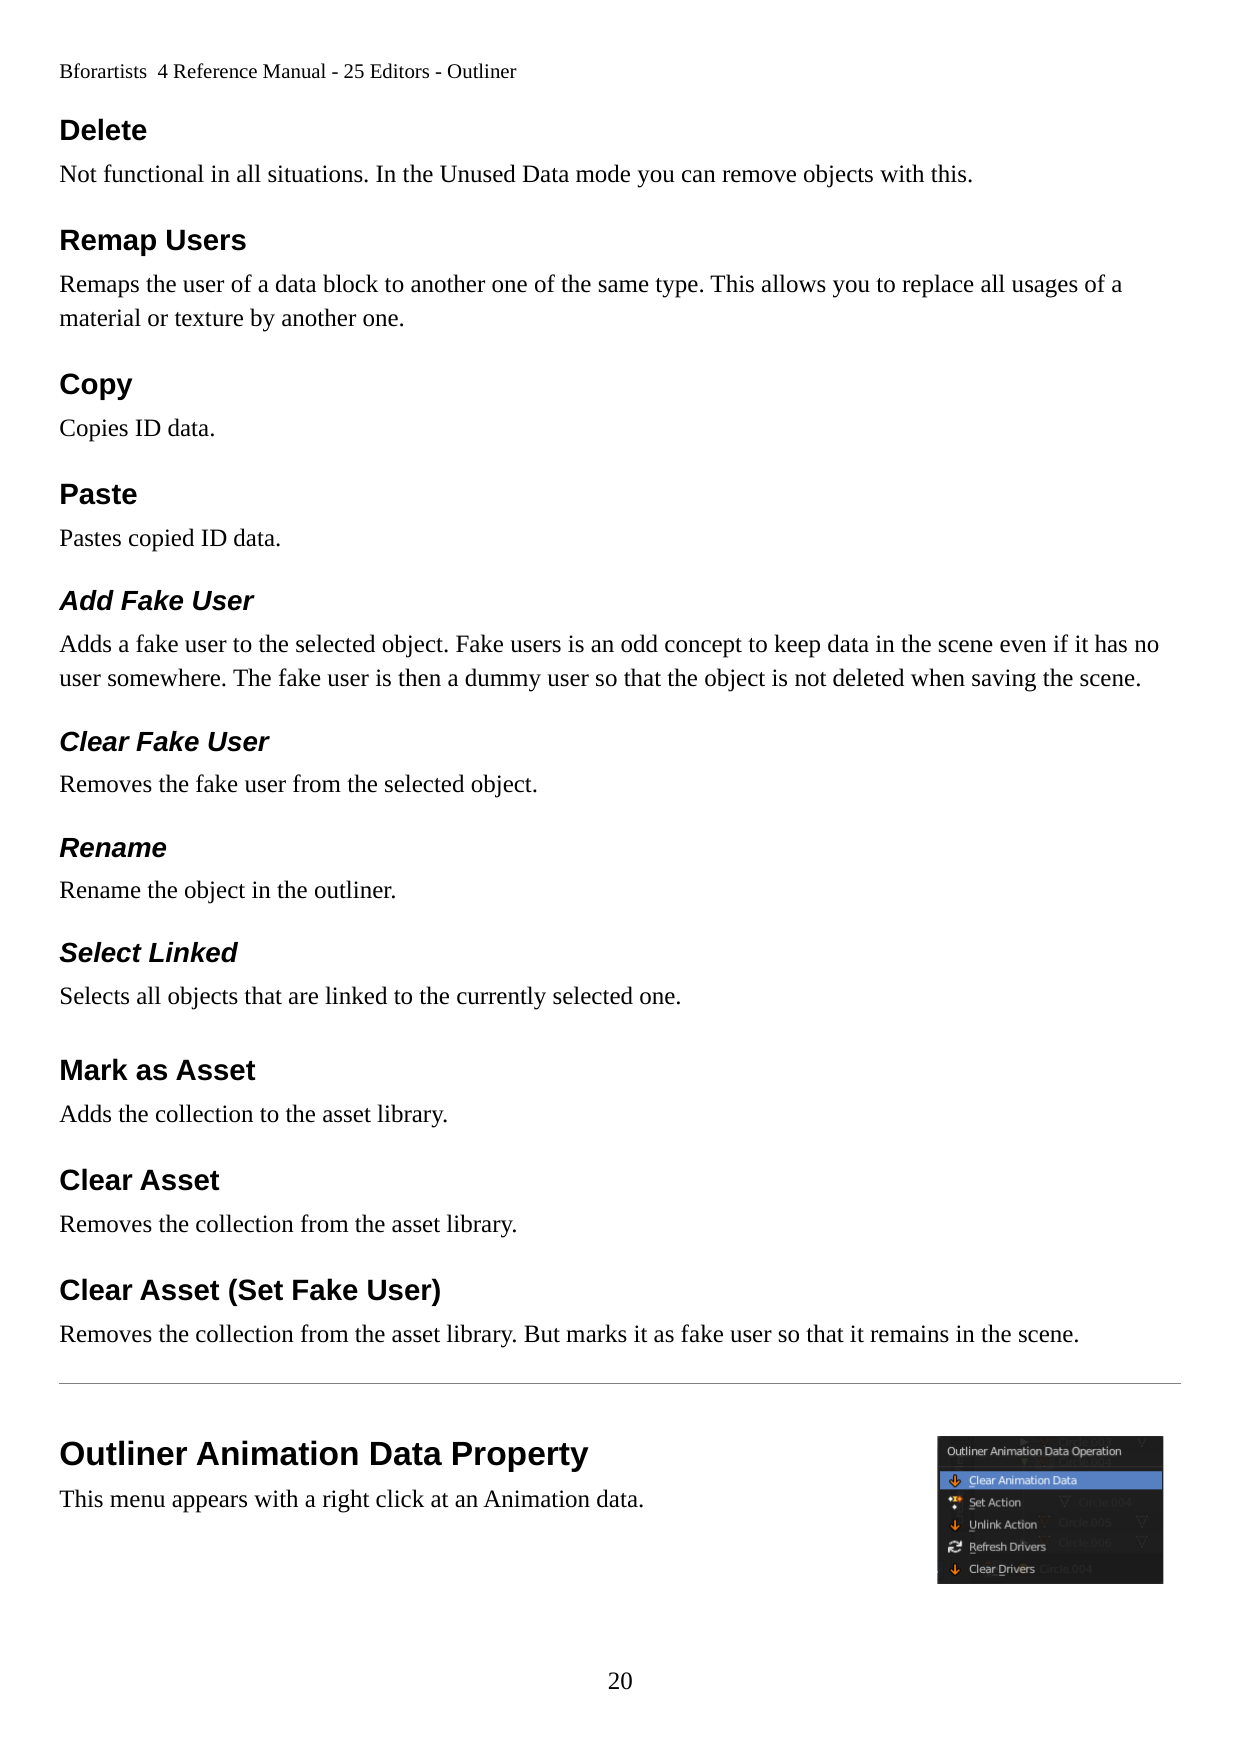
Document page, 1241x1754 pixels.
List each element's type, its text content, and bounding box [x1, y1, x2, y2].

picture [937, 1436, 1164, 1584]
text Adds a fake user to the selected object. Fake users is an odd concept to keep data in the scene even if it has no user somewhere. The fake user is then a dummy user so that the object is not deleted when saving the scene. [59, 629, 1181, 692]
subtitle Mark as Asset [59, 1053, 1181, 1087]
text Not functional in all situations. In the Unused Data mode you can remove objects with this. [59, 159, 1181, 188]
subtitle Outliner Animation Data Property [59, 1433, 1181, 1472]
text Adds the collection to the asset library. [59, 1099, 1181, 1128]
text Removes the fake user from the selected object. [59, 769, 1181, 798]
text Copies ID data. [59, 413, 1181, 442]
subtitle Delete [59, 113, 1181, 146]
text Removes the collection from the asset library. [59, 1209, 1181, 1238]
subtitle Copy [59, 367, 1181, 401]
subtitle Clear Fake User [59, 725, 1181, 757]
text Selects all objects that are linked to the currently selected one. [59, 981, 1181, 1010]
subtitle Clear Asset [59, 1163, 1181, 1197]
subtitle Rename [59, 831, 1181, 863]
text Pastes copied ID data. [59, 523, 1181, 552]
text This menu appears with a right click at an Animation data. [59, 1484, 937, 1513]
subtitle Select Linked [59, 937, 1181, 969]
text Remaps the user of a data block to another one of the same type. This allows you to replace all usages of a material or texture by another one. [59, 269, 1181, 332]
subtitle Clear Asset (Set Fake User) [59, 1273, 1181, 1307]
subtitle Remap Users [59, 222, 1181, 256]
subtitle Add Fake User [59, 584, 1181, 616]
text Rename the object in the outliner. [59, 875, 1181, 904]
subtitle Paste [59, 477, 1181, 511]
text Removes the collection from the asset library. But marks it as fake user so that it remains in the scene. [59, 1319, 1181, 1348]
